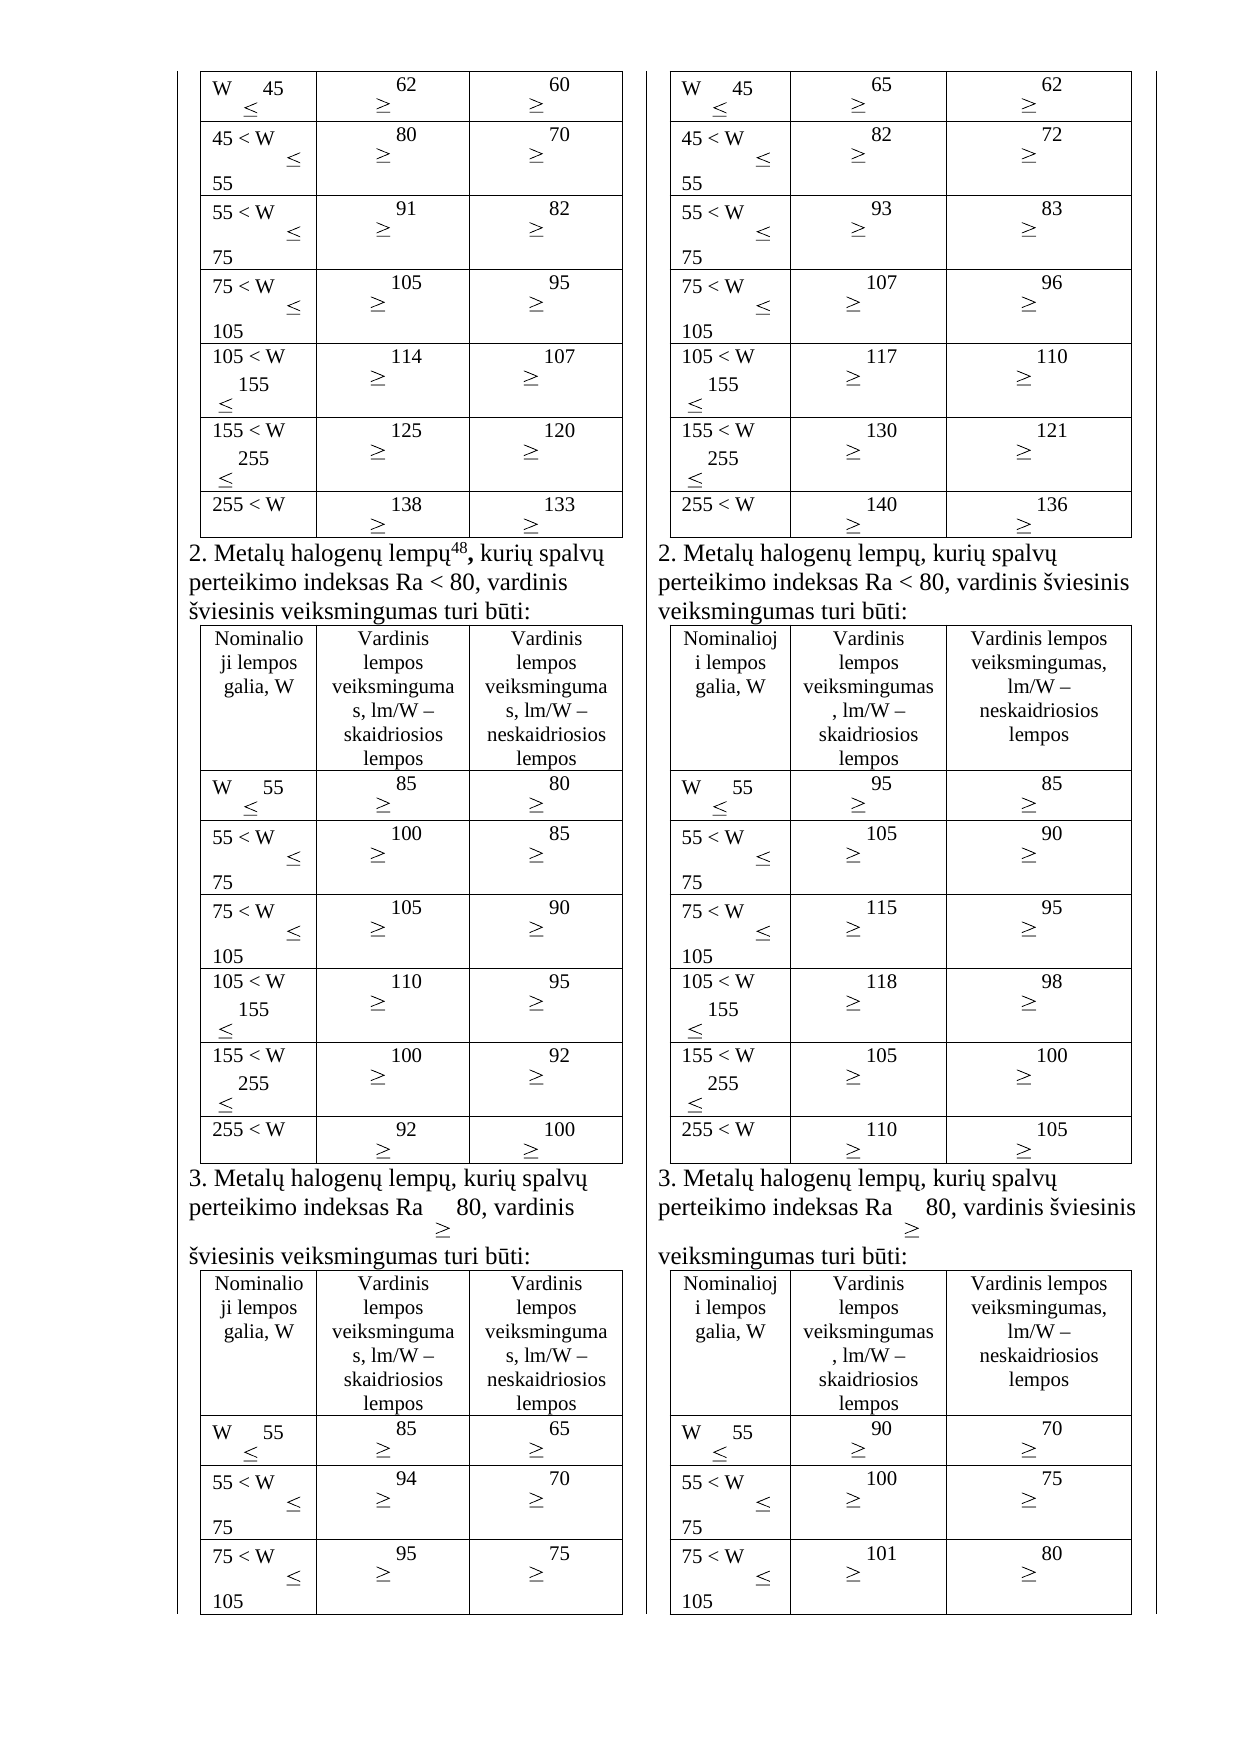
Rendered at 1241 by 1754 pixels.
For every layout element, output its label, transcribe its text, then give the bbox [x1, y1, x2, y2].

table_cell >= 130 [791, 418, 946, 491]
table_cell [178, 417, 200, 491]
table_cell >= 105 [317, 270, 469, 343]
table_cell [647, 1042, 670, 1116]
table_cell [623, 1465, 646, 1539]
table_cell 75 < W <= 105 [201, 270, 316, 343]
table_cell 105 < W <= 155 [671, 344, 790, 417]
table_cell >= 110 [317, 969, 469, 1042]
table_cell 3. Metalų halogenų lempų, kurių spalvų perteikimo indeksas Ra >= 80, vardinis šviesinis veiksmingumas turi būti: [178, 1163, 646, 1270]
table_cell [623, 417, 646, 491]
table_cell [623, 195, 646, 269]
table_cell [647, 1539, 670, 1613]
table_cell 255 < W [671, 1117, 790, 1162]
table_cell [1132, 968, 1156, 1042]
table_cell [647, 71, 670, 121]
table_cell [623, 770, 646, 820]
table_cell >= 96 [947, 270, 1131, 343]
table_cell [647, 195, 670, 269]
table_cell [623, 491, 646, 537]
table_cell Nominalioji lempos galia, W [671, 626, 790, 770]
table_cell [178, 1539, 200, 1613]
table_cell 105 < W <= 155 [201, 969, 316, 1042]
table_cell >= 62 [947, 72, 1131, 121]
table_cell [1132, 770, 1156, 820]
table_cell [178, 968, 200, 1042]
table_cell [647, 269, 670, 343]
table_cell [1132, 269, 1156, 343]
table_cell >= 75 [947, 1466, 1131, 1539]
table_cell >= 83 [947, 196, 1131, 269]
table_cell [623, 269, 646, 343]
table_cell 75 < W <= 105 [201, 895, 316, 968]
table_cell 55 < W <= 75 [671, 196, 790, 269]
table_cell W <= 45 [201, 72, 316, 121]
table_cell [178, 121, 200, 195]
table_cell >= 80 [947, 1540, 1131, 1613]
table_cell W <= 55 [201, 771, 316, 820]
table_cell 255 < W [201, 1117, 316, 1162]
table_cell W <= 45 [671, 72, 790, 121]
table_cell >= 110 [791, 1117, 946, 1162]
table_cell >= 72 [947, 122, 1131, 195]
table_cell 155 < W <= 255 [671, 1043, 790, 1116]
table_cell >= 100 [791, 1466, 946, 1539]
table_cell >= 95 [791, 771, 946, 820]
table_cell >= 98 [947, 969, 1131, 1042]
table_cell 155 < W <= 255 [201, 1043, 316, 1116]
table_cell Vardinis lempos veiksmingumas, lm/W – skaidriosios lempos [317, 626, 469, 770]
table_cell >= 80 [317, 122, 469, 195]
table_cell [623, 1042, 646, 1116]
table_cell [1132, 820, 1156, 894]
table_cell [1132, 1539, 1156, 1613]
table_cell [178, 625, 200, 770]
table_cell 55 < W <= 75 [671, 821, 790, 894]
table_cell >= 136 [947, 492, 1131, 537]
table_cell [178, 1116, 200, 1162]
table_cell [623, 968, 646, 1042]
table_cell 55 < W <= 75 [201, 196, 316, 269]
table_cell >= 82 [791, 122, 946, 195]
table_cell >= 118 [791, 969, 946, 1042]
table_cell >= 85 [317, 1416, 469, 1465]
table_cell 105 < W <= 155 [671, 969, 790, 1042]
table_cell [178, 491, 200, 537]
table_cell [1132, 1270, 1156, 1415]
table_cell W <= 55 [671, 1416, 790, 1465]
table_cell 55 < W <= 75 [201, 1466, 316, 1539]
table_cell [623, 121, 646, 195]
table_cell [178, 269, 200, 343]
table_cell [178, 1042, 200, 1116]
table_cell >= 100 [470, 1117, 622, 1162]
table_cell [647, 625, 670, 770]
table_cell Nominalioji lempos galia, W [201, 1271, 316, 1415]
table_cell [178, 195, 200, 269]
table_cell [623, 1415, 646, 1465]
table_cell [178, 1415, 200, 1465]
table_cell [647, 491, 670, 537]
table_cell 75 < W <= 105 [671, 895, 790, 968]
table_cell >= 60 [470, 72, 622, 121]
table_cell 3. Metalų halogenų lempų, kurių spalvų perteikimo indeksas Ra >= 80, vardinis šviesinis veiksmingumas turi būti: [647, 1163, 1156, 1270]
table_cell [623, 343, 646, 417]
table_cell >= 117 [791, 344, 946, 417]
table_cell 155 < W <= 255 [201, 418, 316, 491]
table_cell 255 < W [671, 492, 790, 537]
table_cell [623, 894, 646, 968]
table_cell >= 114 [317, 344, 469, 417]
table_cell Vardinis lempos veiksmingumas, lm/W – neskaidriosios lempos [947, 626, 1131, 770]
table_cell Nominalioji lempos galia, W [671, 1271, 790, 1415]
table_cell 75 < W <= 105 [671, 270, 790, 343]
table_cell >= 140 [791, 492, 946, 537]
table_cell >= 95 [947, 895, 1131, 968]
table_cell >= 90 [470, 895, 622, 968]
table_cell [623, 1116, 646, 1162]
table_cell W <= 55 [201, 1416, 316, 1465]
table_cell 255 < W [201, 492, 316, 537]
table_cell >= 92 [317, 1117, 469, 1162]
table_cell 45 < W <= 55 [671, 122, 790, 195]
table_cell >= 110 [947, 344, 1131, 417]
table_cell >= 62 [317, 72, 469, 121]
table_cell [623, 1270, 646, 1415]
table_cell >= 95 [470, 969, 622, 1042]
table_cell [647, 1270, 670, 1415]
table_cell 75 < W <= 105 [201, 1540, 316, 1613]
table_cell Nominalioji lempos galia, W [201, 626, 316, 770]
table_cell 75 < W <= 105 [671, 1540, 790, 1613]
table_cell >= 105 [947, 1117, 1131, 1162]
table_cell 2. Metalų halogenų lempų48, kurių spalvų perteikimo indeksas Ra < 80, vardinis šviesinis veiksmingumas turi būti: [178, 537, 646, 624]
table_cell [647, 1116, 670, 1162]
table_cell [1132, 1415, 1156, 1465]
table_cell >= 105 [791, 1043, 946, 1116]
table_cell >= 100 [317, 1043, 469, 1116]
table_cell [647, 417, 670, 491]
table_cell Vardinis lempos veiksmingumas, lm/W – skaidriosios lempos [317, 1271, 469, 1415]
table_cell >= 92 [470, 1043, 622, 1116]
table_cell 55 < W <= 75 [671, 1466, 790, 1539]
table_cell [623, 820, 646, 894]
table_cell >= 105 [317, 895, 469, 968]
table_cell >= 80 [470, 771, 622, 820]
table_cell [1132, 195, 1156, 269]
table_cell >= 90 [791, 1416, 946, 1465]
table_cell >= 75 [470, 1540, 622, 1613]
table_cell >= 120 [470, 418, 622, 491]
table_cell >= 138 [317, 492, 469, 537]
table_cell Vardinis lempos veiksmingumas, lm/W – neskaidriosios lempos [470, 1271, 622, 1415]
table_cell [647, 820, 670, 894]
table_cell >= 65 [470, 1416, 622, 1465]
table_cell [1132, 71, 1156, 121]
table_cell 45 < W <= 55 [201, 122, 316, 195]
table_cell [178, 894, 200, 968]
table_cell [647, 968, 670, 1042]
table_cell >= 133 [470, 492, 622, 537]
table_cell >= 90 [947, 821, 1131, 894]
table_cell >= 115 [791, 895, 946, 968]
table_cell [647, 770, 670, 820]
table_cell Vardinis lempos veiksmingumas, lm/W – skaidriosios lempos [791, 626, 946, 770]
table_cell [1132, 894, 1156, 968]
table_cell >= 121 [947, 418, 1131, 491]
table_cell [623, 625, 646, 770]
table_cell >= 95 [470, 270, 622, 343]
table_cell >= 101 [791, 1540, 946, 1613]
table_cell [178, 1465, 200, 1539]
table_cell >= 107 [470, 344, 622, 417]
table_cell >= 107 [791, 270, 946, 343]
table_cell [1132, 1116, 1156, 1162]
table_cell W <= 55 [671, 771, 790, 820]
table_cell Vardinis lempos veiksmingumas, lm/W – neskaidriosios lempos [947, 1271, 1131, 1415]
table_cell >= 94 [317, 1466, 469, 1539]
table_cell [178, 1270, 200, 1415]
table_cell [1132, 1042, 1156, 1116]
table_cell Vardinis lempos veiksmingumas, lm/W – skaidriosios lempos [791, 1271, 946, 1415]
table_cell [178, 71, 200, 121]
table_cell >= 70 [947, 1416, 1131, 1465]
table_cell [647, 1415, 670, 1465]
table_cell [647, 343, 670, 417]
table_cell >= 85 [947, 771, 1131, 820]
table_cell [647, 894, 670, 968]
table_cell >= 82 [470, 196, 622, 269]
table_cell [178, 820, 200, 894]
table_cell 155 < W <= 255 [671, 418, 790, 491]
table_cell [1132, 1465, 1156, 1539]
table_cell >= 85 [470, 821, 622, 894]
table_cell >= 100 [317, 821, 469, 894]
table_cell [1132, 121, 1156, 195]
table_cell [623, 1539, 646, 1613]
table_cell 55 < W <= 75 [201, 821, 316, 894]
table_cell >= 95 [317, 1540, 469, 1613]
table_cell >= 70 [470, 122, 622, 195]
table_cell >= 91 [317, 196, 469, 269]
table_cell 105 < W <= 155 [201, 344, 316, 417]
table_cell [1132, 343, 1156, 417]
table_cell [623, 71, 646, 121]
table_cell >= 125 [317, 418, 469, 491]
table_cell [178, 343, 200, 417]
table_cell Vardinis lempos veiksmingumas, lm/W – neskaidriosios lempos [470, 626, 622, 770]
table_cell >= 70 [470, 1466, 622, 1539]
table_cell [1132, 417, 1156, 491]
table_cell >= 85 [317, 771, 469, 820]
table_cell [1132, 625, 1156, 770]
table_cell 2. Metalų halogenų lempų, kurių spalvų perteikimo indeksas Ra < 80, vardinis šviesinis veiksmingumas turi būti: [647, 537, 1156, 624]
table_cell >= 105 [791, 821, 946, 894]
table_cell [647, 1465, 670, 1539]
table_cell >= 93 [791, 196, 946, 269]
table_cell >= 65 [791, 72, 946, 121]
table_cell >= 100 [947, 1043, 1131, 1116]
table_cell [647, 121, 670, 195]
table_cell [178, 770, 200, 820]
table_cell [1132, 491, 1156, 537]
